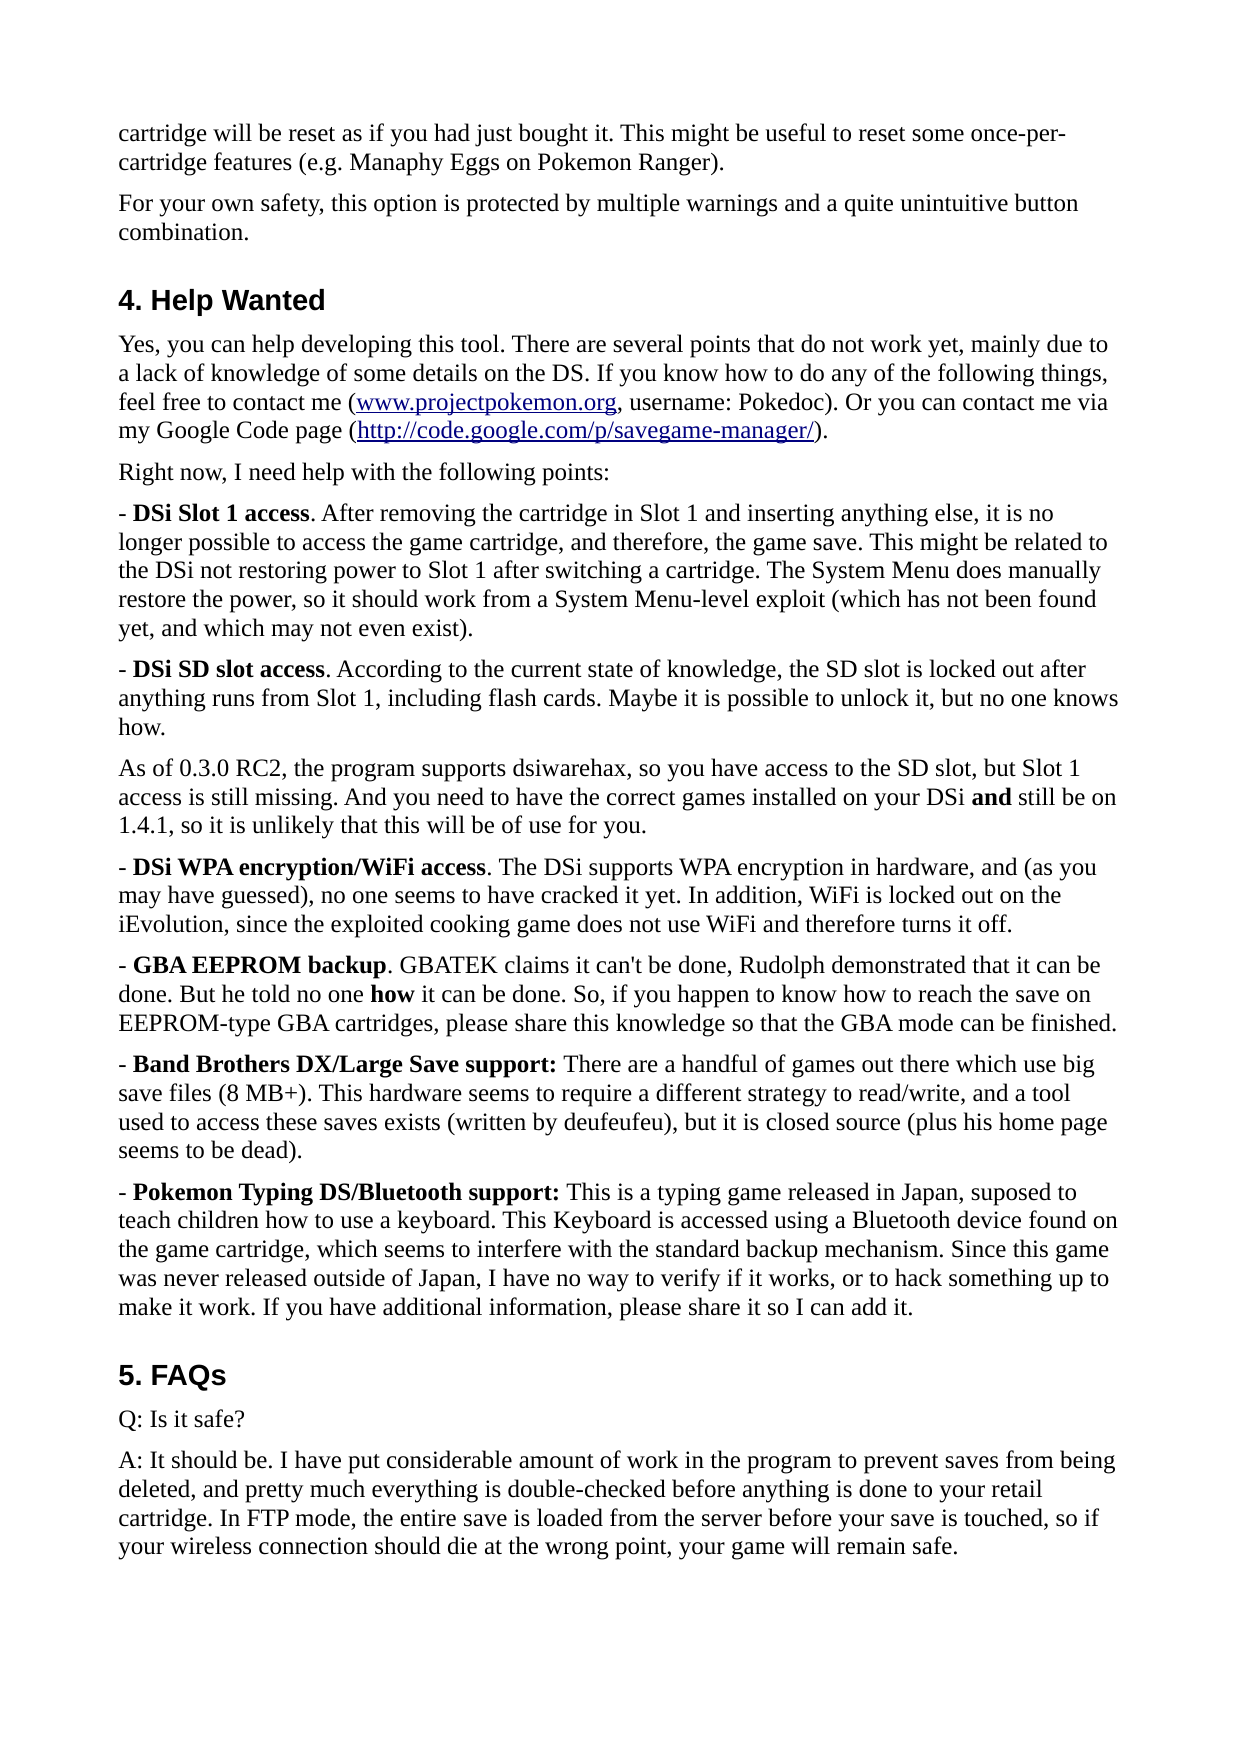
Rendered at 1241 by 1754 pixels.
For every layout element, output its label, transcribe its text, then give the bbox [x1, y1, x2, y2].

text Q: Is it safe? [118, 1404, 1122, 1433]
text cartridge will be reset as if you had just bought it. This might be useful to reset some once-per-cartridge features (e.g. Manaphy Eggs on Pokemon Ranger). [118, 118, 1122, 176]
text A: It should be. I have put considerable amount of work in the program to prevent saves from being deleted, and pretty much everything is double-checked before anything is done to your retail cartridge. In FTP mode, the entire save is loaded from the server before your save is touched, so if your wireless connection should die at the wrong point, your game will remain safe. [118, 1445, 1122, 1560]
subtitle 5. FAQs [118, 1358, 1122, 1391]
text Yes, you can help developing this tool. There are several points that do not work yet, mainly due to a lack of knowledge of some details on the DS. If you know how to do any of the following things, feel free to contact me (www.projectpokemon.org, username: Pokedoc). Or you can contact me via my Google Code page (http://code.google.com/p/savegame-manager/). [118, 329, 1122, 444]
subtitle 4. Help Wanted [118, 283, 1122, 317]
text - DSi Slot 1 access. After removing the cartridge in Slot 1 and inserting anything else, it is no longer possible to access the game cartridge, and therefore, the game save. This might be related to the DSi not restoring power to Slot 1 after switching a cartridge. The System Menu does manually restore the power, so it should work from a System Menu-level exploit (which has not been found yet, and which may not even exist). [118, 498, 1122, 642]
text As of 0.3.0 RC2, the program supports dsiwarehax, so you have access to the SD slot, but Slot 1 access is still missing. And you need to have the correct games installed on your DSi and still be on 1.4.1, so it is unlikely that this will be of use for you. [118, 753, 1122, 839]
text For your own safety, this option is protected by multiple warnings and a quite unintuitive button combination. [118, 188, 1122, 246]
text - Pokemon Typing DS/Bluetooth support: This is a typing game released in Japan, suposed to teach children how to use a keyboard. This Keyboard is accessed using a Bluetooth device found on the game cartridge, which seems to interfere with the standard backup mechanism. Since this game was never released outside of Japan, I have no way to verify if it works, or to hack something up to make it work. If you have additional information, please share it so I can add it. [118, 1177, 1122, 1320]
text - DSi WPA encryption/WiFi access. The DSi supports WPA encryption in hardware, and (as you may have guessed), no one seems to have cracked it yet. In addition, WiFi is locked out on the iEvolution, since the exploited cooking game does not use WiFi and therefore turns it off. [118, 852, 1122, 938]
text - DSi SD slot access. According to the current state of knowledge, the SD slot is locked out after anything runs from Slot 1, including flash cards. Maybe it is possible to unlock it, but no one knows how. [118, 654, 1122, 740]
text - Band Brothers DX/Large Save support: There are a handful of games out there which use big save files (8 MB+). This hardware seems to require a different strategy to read/write, and a tool used to access these saves exists (written by deufeufeu), but it is closed source (plus his home page seems to be dead). [118, 1049, 1122, 1164]
text Right now, I need help with the following points: [118, 457, 1122, 485]
text - GBA EEPROM backup. GBATEK claims it can't be done, Rudolph demonstrated that it can be done. But he told no one how it can be done. So, if you happen to know how to reach the save on EEPROM-type GBA cartridges, please share this knowledge so that the GBA mode can be finished. [118, 950, 1122, 1037]
